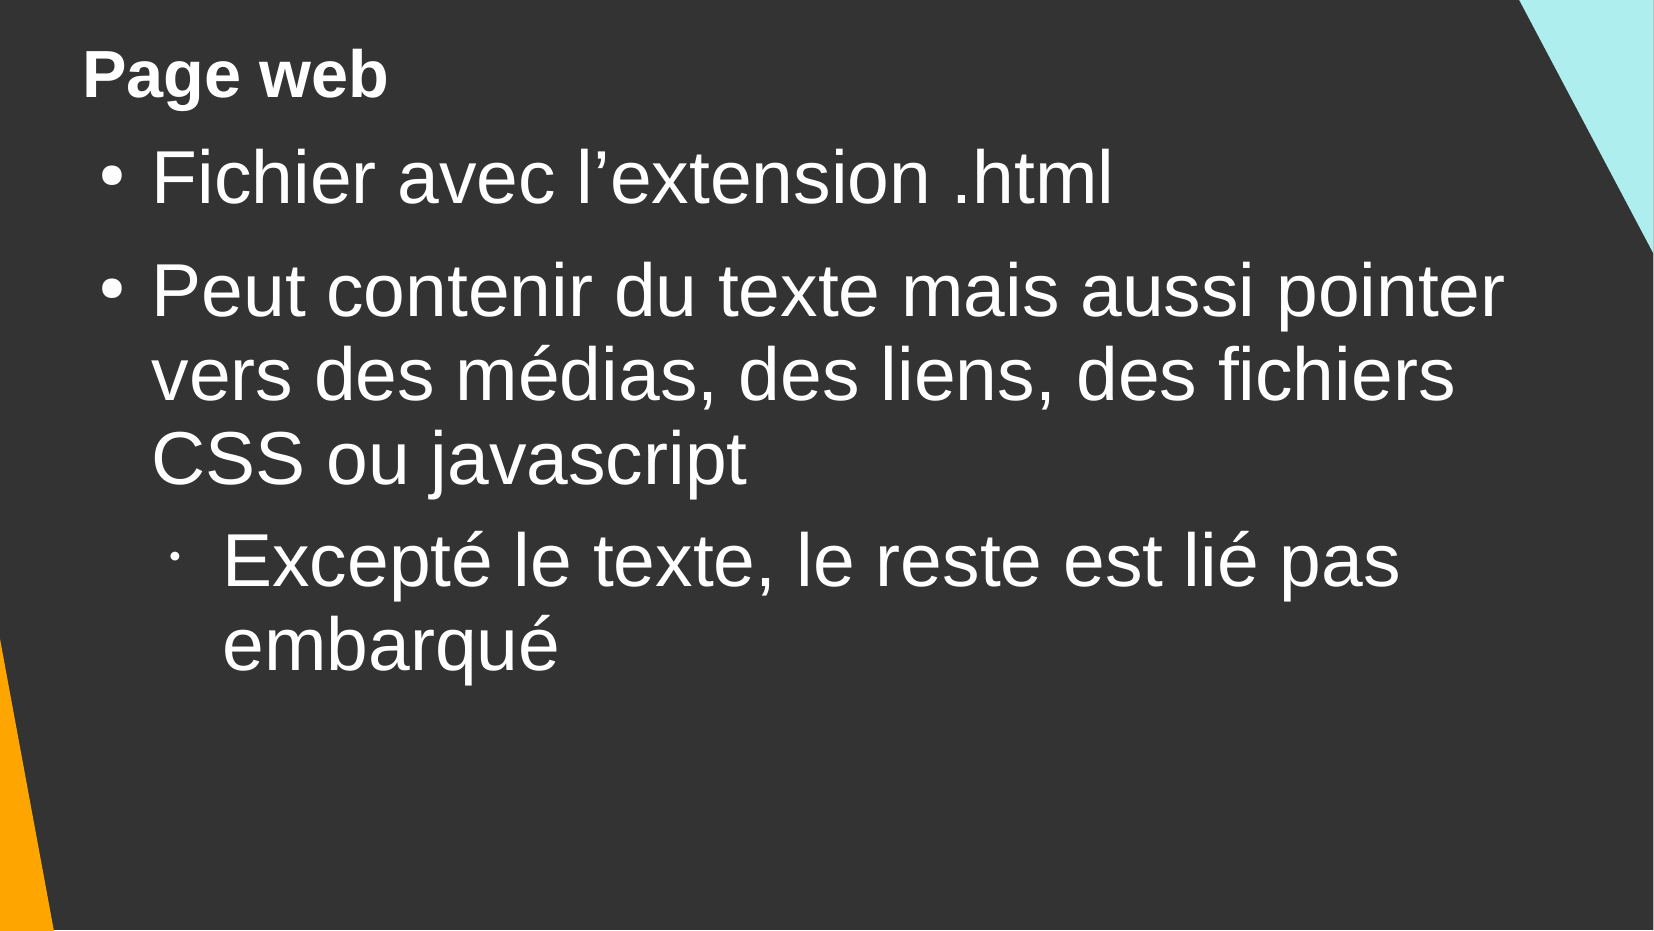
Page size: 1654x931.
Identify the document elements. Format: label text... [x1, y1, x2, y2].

list Fichier avec l’extension .html Peut contenir du texte mais aussi pointer vers des médias, des liens, des fichiers CSS ou javascript Excepté le texte, le reste est lié pas embarqué [80, 135, 1569, 733]
text_box [1519, 0, 1654, 255]
title Page web [82, 36, 1571, 114]
text_box [0, 638, 54, 931]
